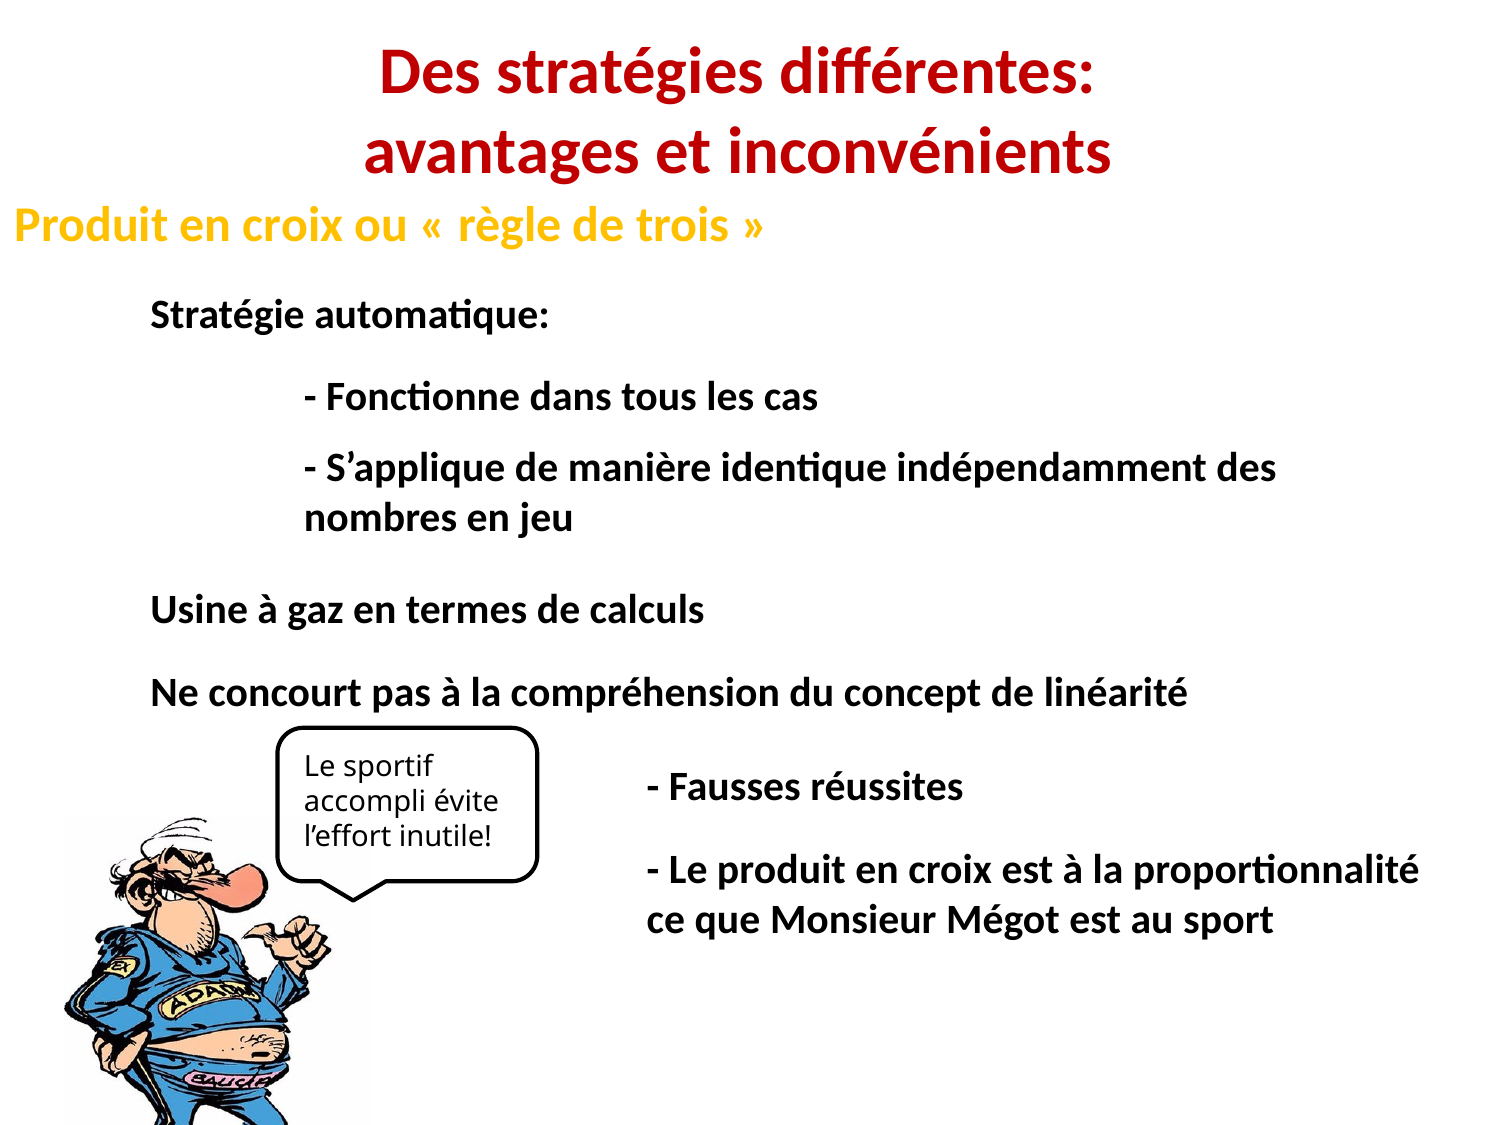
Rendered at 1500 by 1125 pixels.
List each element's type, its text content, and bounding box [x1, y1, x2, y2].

text_box Des stratégies différentes: avantages et inconvénients [29, 19, 1447, 194]
text_box - Le produit en croix est à la proportionnalité ce que Monsieur Mégot est au sport [631, 834, 1459, 950]
text_box Produit en croix ou « règle de trois » [0, 184, 786, 260]
text_box - S’applique de manière identique indépendamment des nombres en jeu [289, 432, 1424, 548]
text_box Usine à gaz en termes de calculs [135, 574, 1270, 640]
picture [280, 817, 372, 897]
picture [64, 817, 372, 1125]
text_box - Fonctionne dans tous les cas [289, 361, 1424, 427]
text_box Ne concourt pas à la compréhension du concept de linéarité [135, 656, 1270, 722]
text_box - Fausses réussites [631, 751, 1463, 817]
text_box Le sportif accompli évite l’effort inutile! [289, 739, 526, 860]
text_box Stratégie automatique: [135, 278, 1400, 344]
